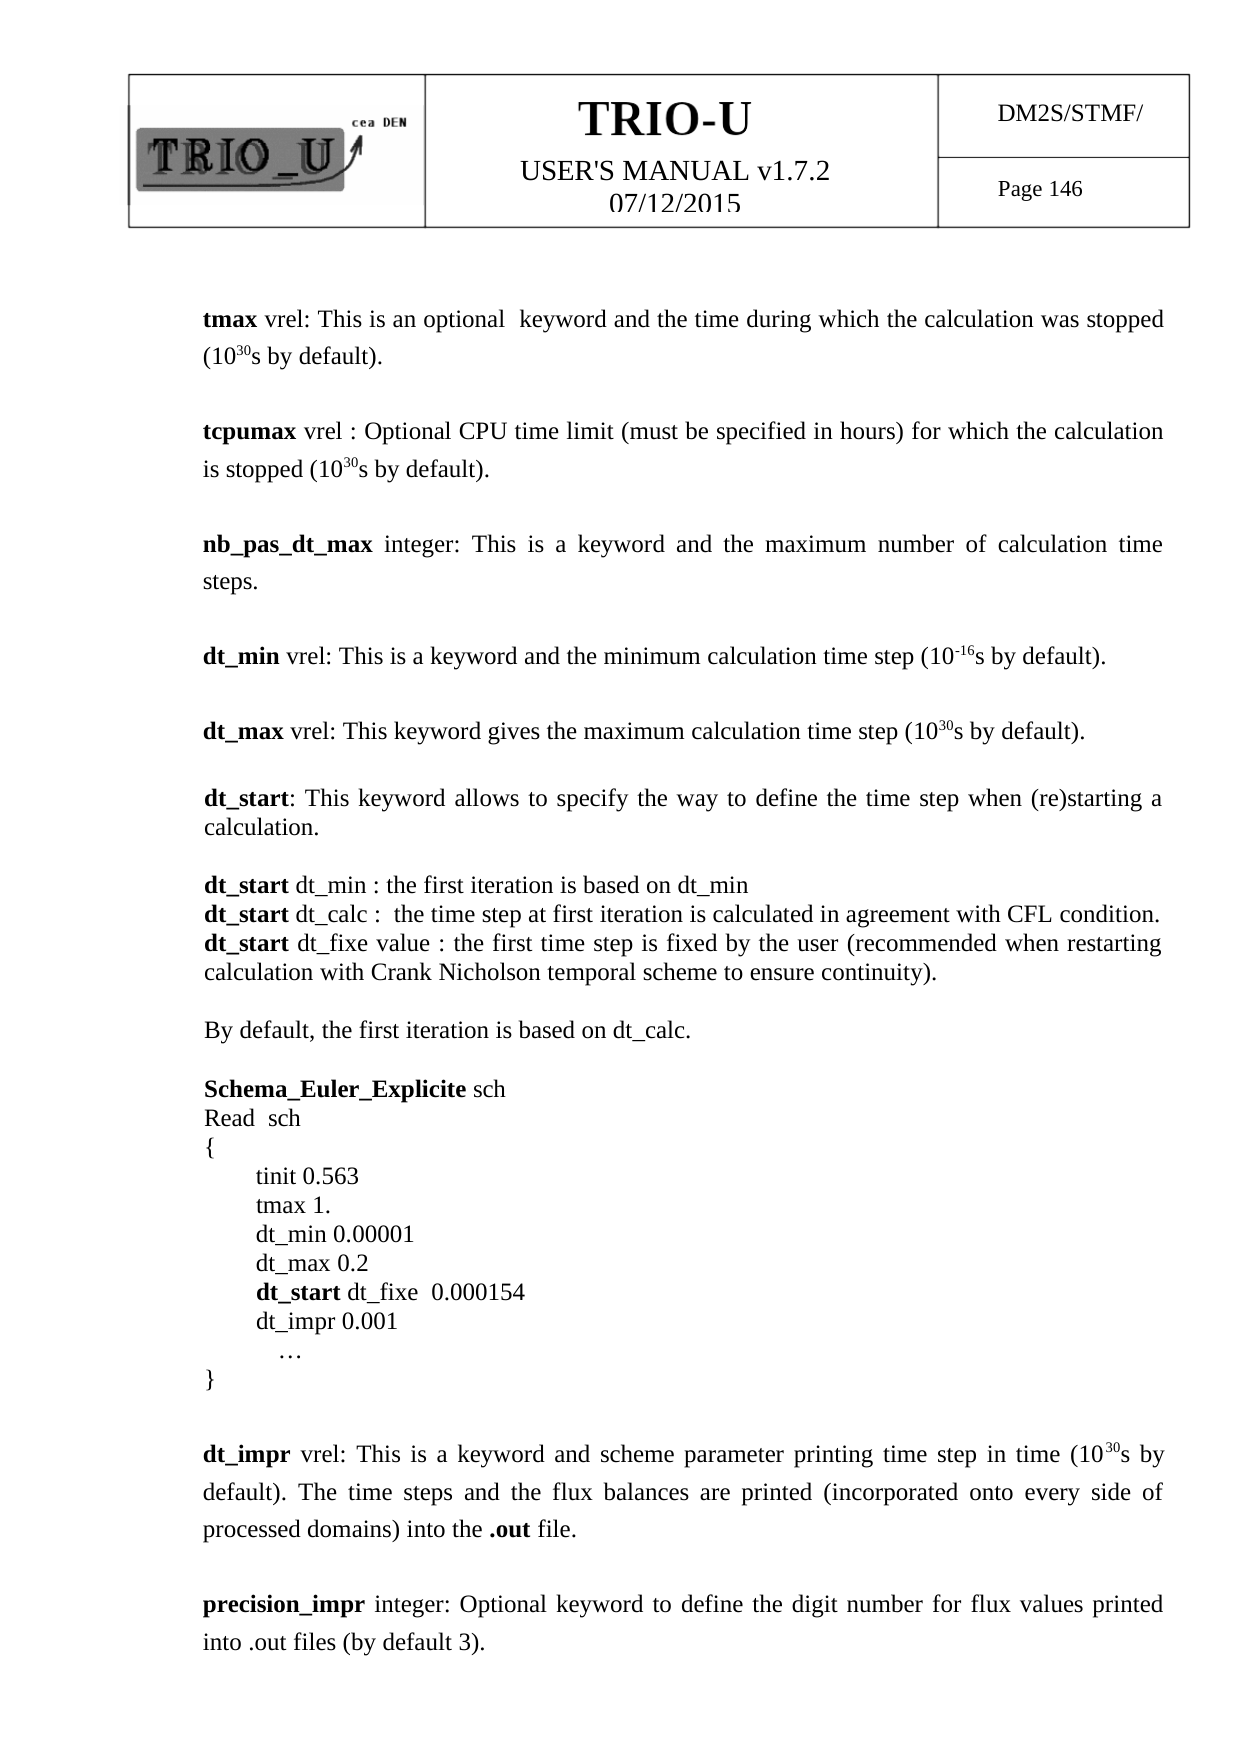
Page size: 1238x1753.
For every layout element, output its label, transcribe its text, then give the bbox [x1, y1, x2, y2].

text tcpumax vrel : Optional CPU time limit (must be specified in hours) for which the calculation is stopped (1030s by default). [203, 408, 1165, 483]
text Schema_Euler_Explicite sch [204, 1073, 1164, 1102]
text By default, the first iteration is based on dt_calc. [204, 1015, 1164, 1044]
text tinit 0.563 [204, 1161, 1164, 1190]
text precision_impr integer: Optional keyword to define the digit number for flux values printed into .out files (by default 3). [203, 1581, 1165, 1656]
text dt_impr vrel: This is a keyword and scheme parameter printing time step in time (1030s by default). The time steps and the flux balances are printed (incorporated onto every side of processed domains) into the .out file. [203, 1431, 1165, 1543]
text tmax vrel: This is an optional keyword and the time during which the calculation was stopped (1030s by default). [203, 295, 1165, 370]
text dt_start: This keyword allows to specify the way to define the time step when (re)starting a calculation. [204, 783, 1164, 841]
text nb_pas_dt_max integer: This is a keyword and the maximum number of calculation time steps. [203, 520, 1165, 595]
text Read sch [204, 1102, 1164, 1132]
text dt_start dt_min : the first iteration is based on dt_min [204, 870, 1164, 899]
text } [204, 1364, 1164, 1393]
text tmax 1. [204, 1190, 1164, 1219]
text dt_start dt_fixe 0.000154 [204, 1277, 1164, 1306]
text dt_start dt_fixe value : the first time step is fixed by the user (recommended when restarting calculation with Crank Nicholson temporal scheme to ensure continuity). [204, 928, 1164, 986]
text dt_start dt_calc : the time step at first iteration is calculated in agreement with CFL condition. [204, 899, 1164, 928]
text dt_max vrel: This keyword gives the maximum calculation time step (1030s by default). [203, 708, 1165, 745]
text dt_impr 0.001 [204, 1306, 1164, 1335]
text { [204, 1132, 1164, 1161]
text dt_max 0.2 [204, 1248, 1164, 1277]
text … [204, 1335, 1164, 1364]
text dt_min 0.00001 [204, 1219, 1164, 1248]
text dt_min vrel: This is a keyword and the minimum calculation time step (10-16s by default). [203, 633, 1165, 670]
